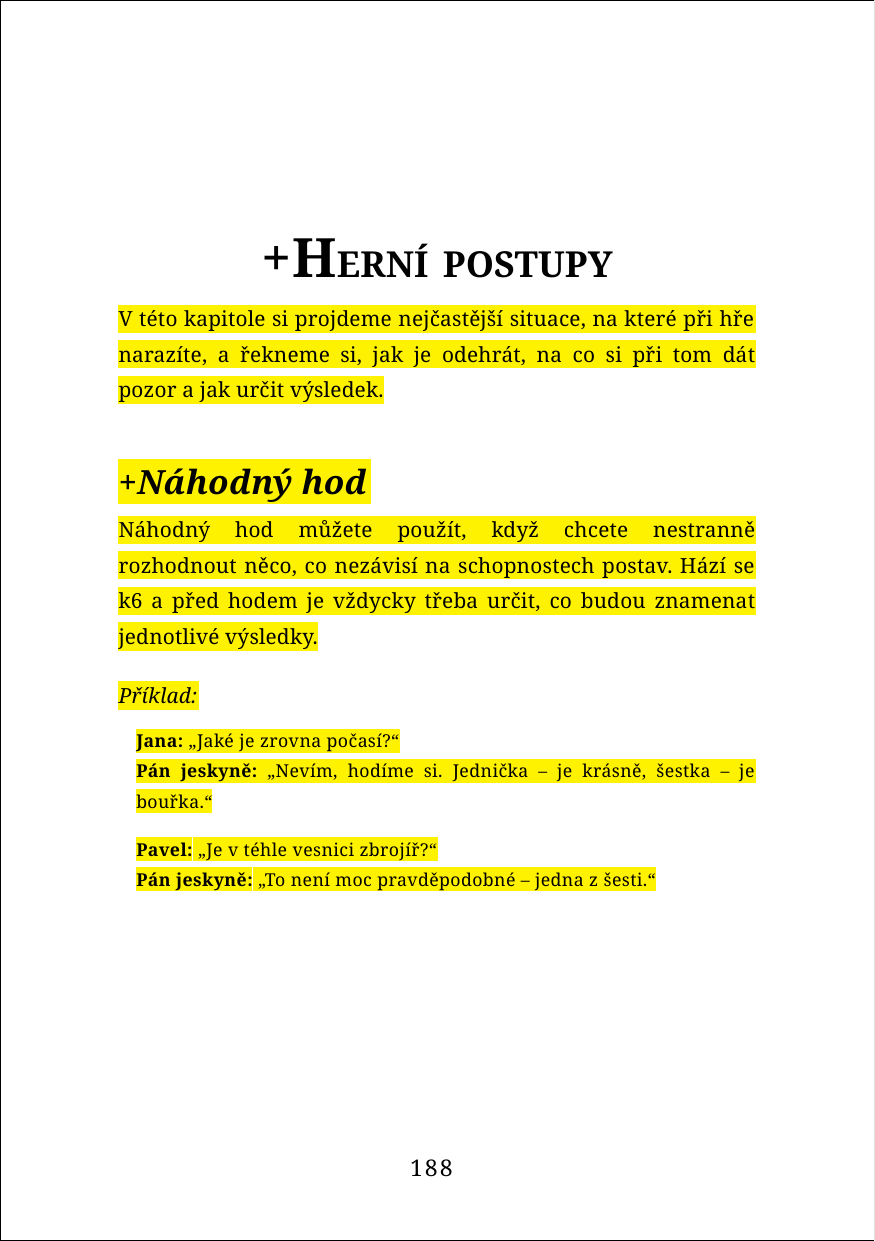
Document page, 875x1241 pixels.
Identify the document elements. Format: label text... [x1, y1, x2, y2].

text V této kapitole si projdeme nejčastější situace, na které při hře narazíte, a řekneme si, jak je odehrát, na co si při tom dát pozor a jak určit výsledek. [118, 304, 756, 404]
text Jana: „Jaké je zrovna počasí?“ Pán jeskyně: „Nevím, hodíme si. Jednička – je krásně, šestka – je bouřka.“ [136, 729, 756, 813]
text Příklad: [118, 681, 756, 710]
subtitle +Náhodný hod [118, 458, 756, 504]
subtitle +Herní postupy [118, 219, 756, 293]
text Náhodný hod můžete použít, když chcete nestranně rozhodnout něco, co nezávisí na schopnostech postav. Hází se k6 a před hodem je vždycky třeba určit, co budou znamenat jednotlivé výsledky. [118, 516, 756, 651]
text Pavel: „Je v téhle vesnici zbrojíř?“ Pán jeskyně: „To není moc pravděpodobné – jedna z šesti.“ [136, 837, 756, 891]
